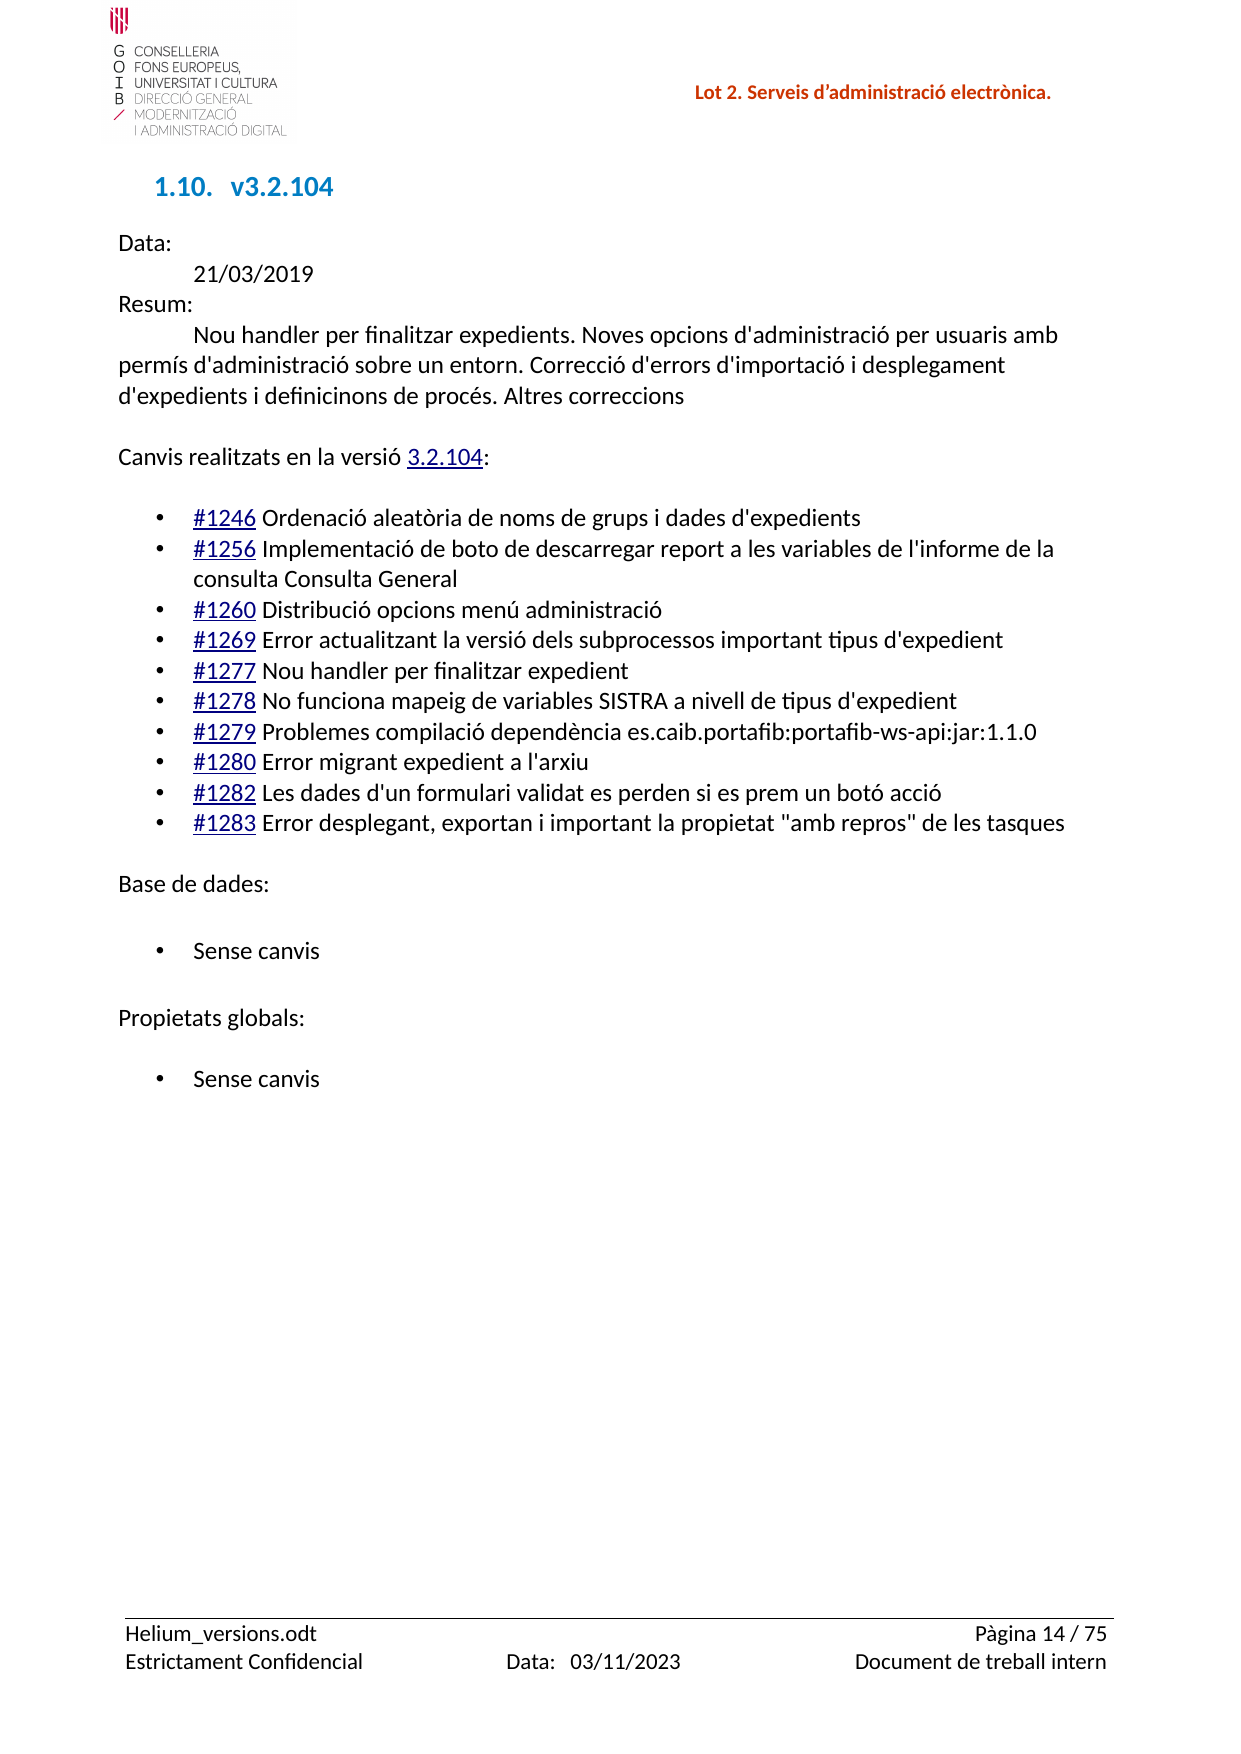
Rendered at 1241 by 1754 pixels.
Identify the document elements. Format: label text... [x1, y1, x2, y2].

list #1260 Distribució opcions menú administració [156, 594, 1122, 624]
picture [100, 0, 297, 144]
text Resum: [118, 289, 1122, 319]
text 21/03/2019 [118, 258, 1122, 289]
list #1283 Error desplegant, exportan i important la propietat "amb repros" de les tasques [156, 807, 1122, 838]
list Sense canvis [156, 1063, 1122, 1094]
subtitle v3.2.104 [153, 168, 1122, 204]
list #1246 Ordenació aleatòria de noms de grups i dades d'expedients [156, 502, 1122, 533]
text Propietats globals: [118, 1002, 1122, 1033]
list Sense canvis [156, 936, 1122, 966]
text Nou handler per finalitzar expedients. Noves opcions d'administració per usuaris amb permís d'administració sobre un entorn. Correcció d'errors d'importació i desplegament d'expedients i definicinons de procés. Altres correccions [118, 319, 1122, 411]
text Data: [118, 228, 1122, 258]
list #1269 Error actualitzant la versió dels subprocessos important tipus d'expedient [156, 624, 1122, 655]
list #1277 Nou handler per finalitzar expedient [156, 655, 1122, 685]
list #1280 Error migrant expedient a l'arxiu [156, 746, 1122, 777]
text Canvis realitzats en la versió 3.2.104: [118, 441, 1122, 472]
list #1279 Problemes compilació dependència es.caib.portafib:portafib-ws-api:jar:1.1.0 [156, 716, 1122, 746]
list #1256 Implementació de boto de descarregar report a les variables de l'informe de la consulta Consulta General [156, 533, 1122, 594]
list #1282 Les dades d'un formulari validat es perden si es prem un botó acció [156, 777, 1122, 807]
list #1278 No funciona mapeig de variables SISTRA a nivell de tipus d'expedient [156, 685, 1122, 716]
text Base de dades: [118, 868, 1122, 899]
